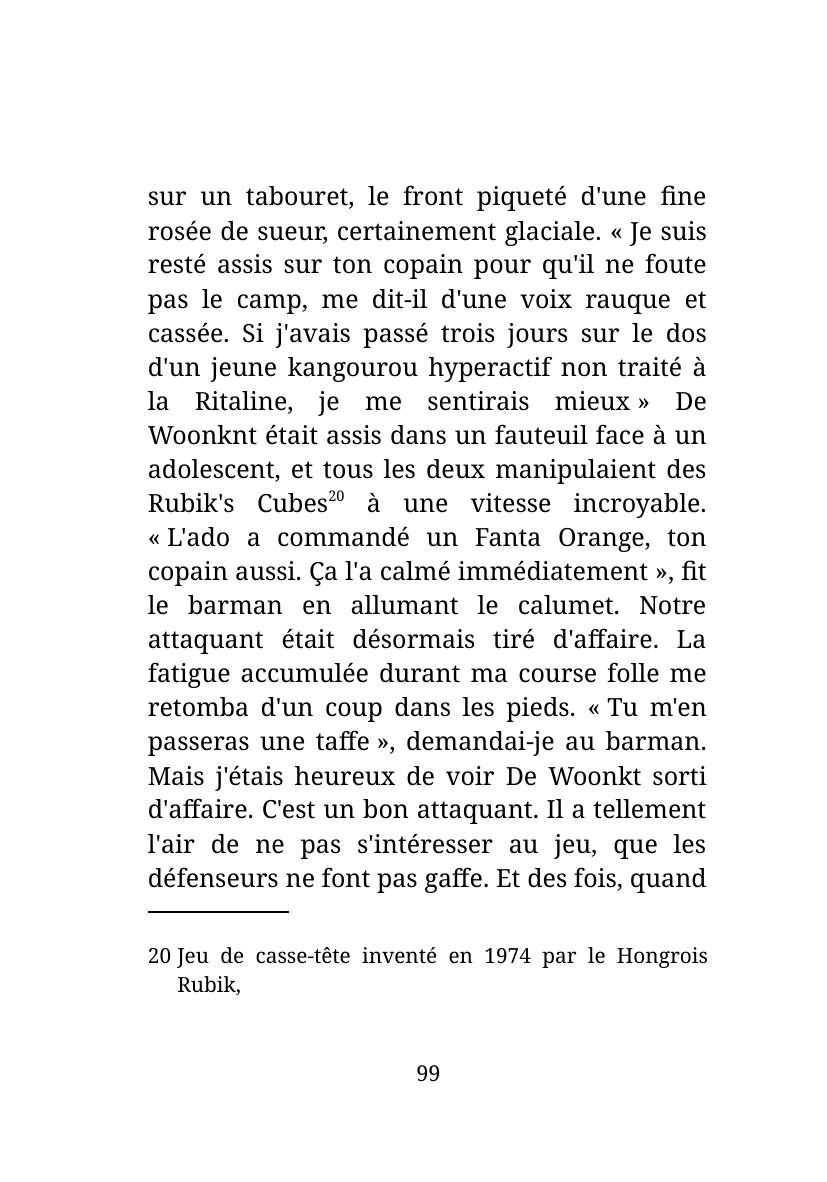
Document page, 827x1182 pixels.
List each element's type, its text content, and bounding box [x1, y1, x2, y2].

text Jeu de casse-tête inventé en 1974 par le Hongrois Rubik, [148, 941, 709, 998]
text sur un tabouret, le front piqueté d'une fine rosée de sueur, certainement glaciale. « Je suis resté assis sur ton copain pour qu'il ne foute pas le camp, me dit-il d'une voix rauque et cassée. Si j'avais passé trois jours sur le dos d'un jeune kangourou hyperactif non traité à la Ritaline, je me sentirais mieux » De Woonknt était assis dans un fauteuil face à un adolescent, et tous les deux manipulaient des Rubik's Cubes à une vitesse incroyable. « L'ado a commandé un Fanta Orange, ton copain aussi. Ça l'a calmé immédiatement », fit le barman en allumant le calumet. Notre attaquant était désormais tiré d'affaire. La fatigue accumulée durant ma course folle me retomba d'un coup dans les pieds. « Tu m'en passeras une taffe », demandai‑je au barman. Mais j'étais heureux de voir De Woonkt sorti d'affaire. C'est un bon attaquant. Il a tellement l'air de ne pas s'intéresser au jeu, que les défenseurs ne font pas gaffe. Et des fois, quand [148, 179, 707, 894]
